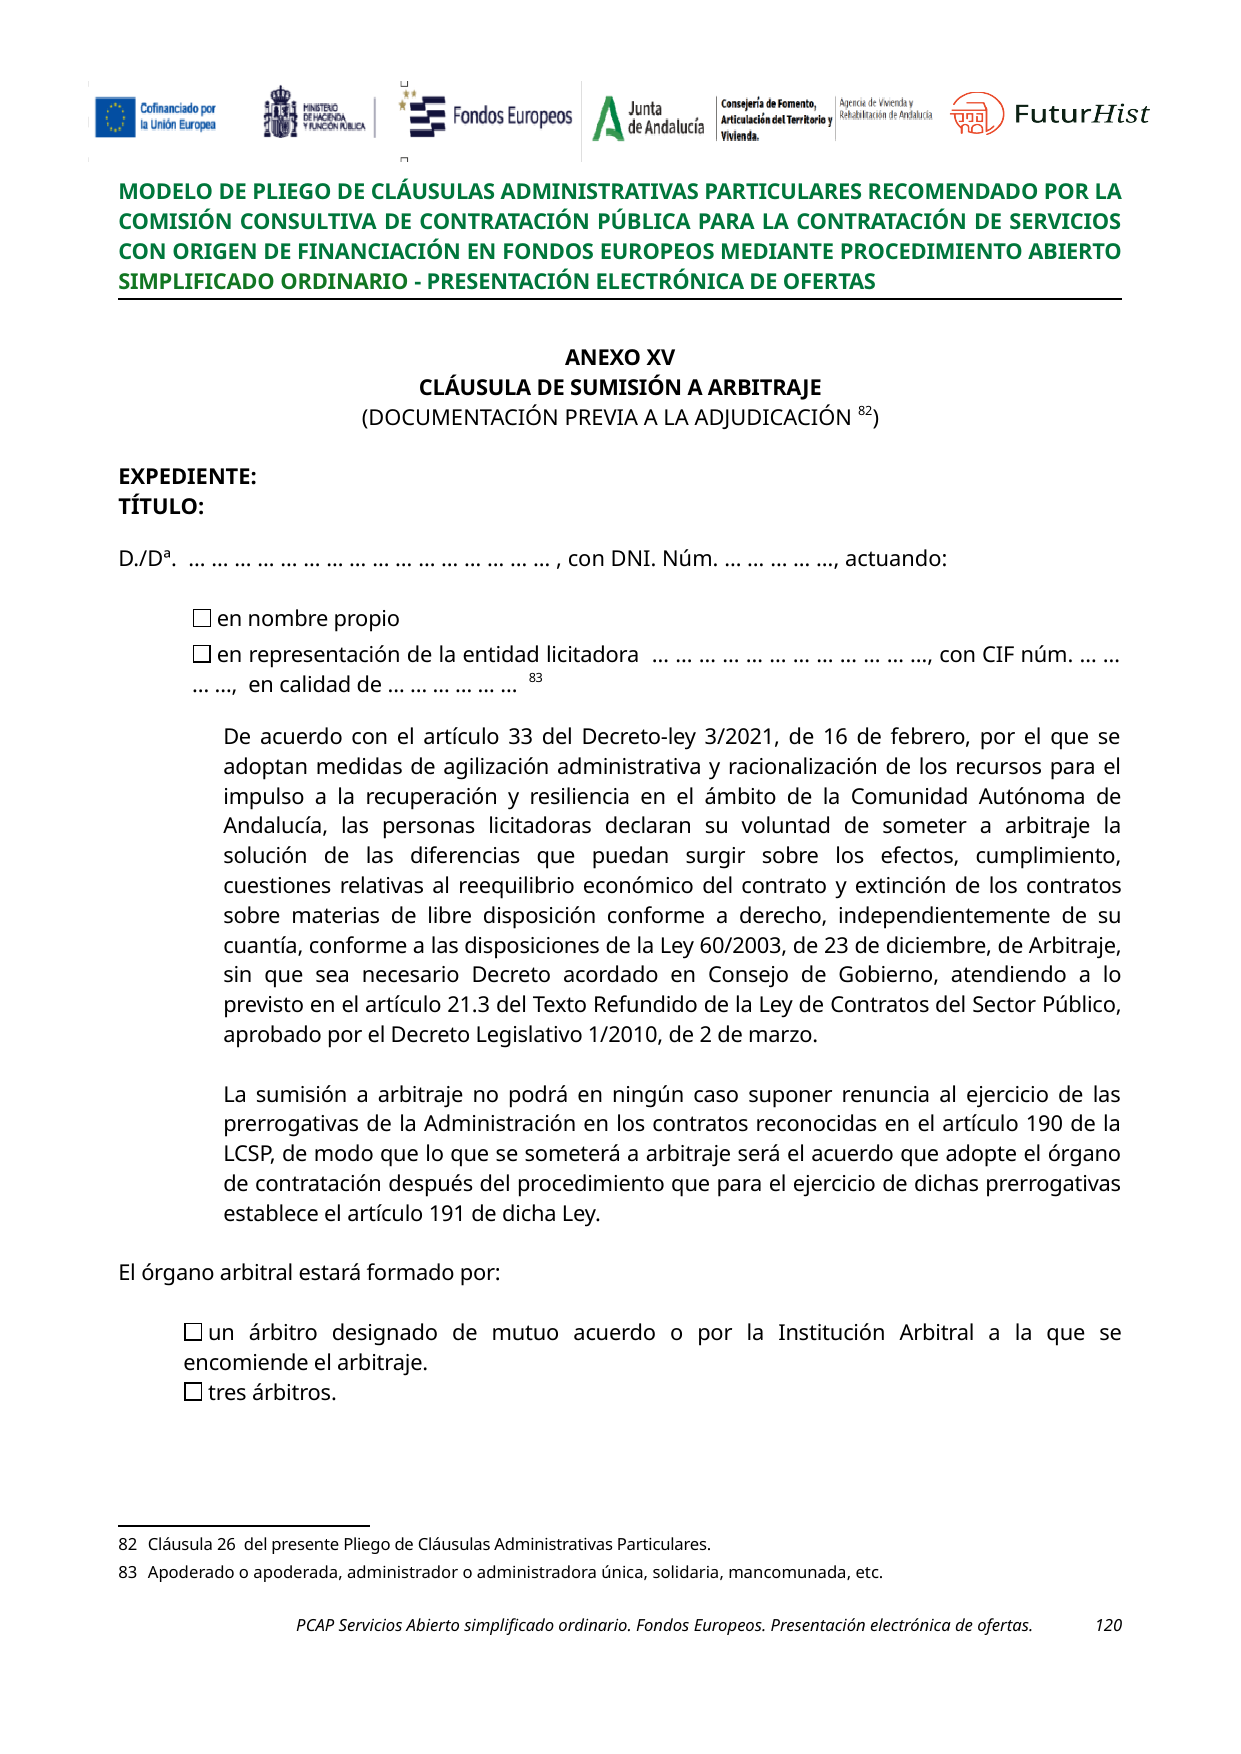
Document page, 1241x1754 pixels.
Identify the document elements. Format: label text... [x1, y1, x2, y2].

text en nombre propio [192, 603, 1122, 633]
text De acuerdo con el artículo 33 del Decreto-ley 3/2021, de 16 de febrero, por el que se adoptan medidas de agilización administrativa y racionalización de los recursos para el impulso a la recuperación y resiliencia en el ámbito de la Comunidad Autónoma de Andalucía, las personas licitadoras declaran su voluntad de someter a arbitraje la solución de las diferencias que puedan surgir sobre los efectos, cumplimiento, cuestiones relativas al reequilibrio económico del contrato y extinción de los contratos sobre materias de libre disposición conforme a derecho, independientemente de su cuantía, conforme a las disposiciones de la Ley 60/2003, de 23 de diciembre, de Arbitraje, sin que sea necesario Decreto acordado en Consejo de Gobierno, atendiendo a lo previsto en el artículo 21.3 del Texto Refundido de la Ley de Contratos del Sector Público, aprobado por el Decreto Legislativo 1/2010, de 2 de marzo. [223, 721, 1122, 1049]
picture [949, 92, 1150, 135]
text un árbitro designado de mutuo acuerdo o por la Institución Arbitral a la que se encomiende el arbitraje. [183, 1317, 1122, 1377]
text en representación de la entidad licitadora … … … … … … … … … … … …, con CIF núm. … … … …, en calidad de … … … … … … [192, 639, 1122, 698]
text D./Dª. … … … … … … … … … … … … … … … … , con DNI. Núm. … … … … …, actuando: [118, 543, 1122, 573]
text tres árbitros. [183, 1377, 1122, 1406]
text (DOCUMENTACIÓN PREVIA A LA ADJUDICACIÓN ) [118, 402, 1122, 431]
text Apoderado o apoderada, administrador o administradora única, solidaria, mancomunada, etc. [118, 1561, 1122, 1584]
text MODELO DE PLIEGO DE CLÁUSULAS ADMINISTRATIVAS PARTICULARES RECOMENDADO POR LA COMISIÓN CONSULTIVA DE CONTRATACIÓN PÚBLICA PARA LA CONTRATACIÓN DE SERVICIOS CON ORIGEN DE FINANCIACIÓN EN FONDOS EUROPEOS MEDIANTE PROCEDIMIENTO ABIERTO SIMPLIFICADO ORDINARIO - PRESENTACIÓN ELECTRÓNICA DE OFERTAS [118, 176, 1122, 298]
text EXPEDIENTE: [118, 461, 1122, 491]
picture [88, 79, 943, 162]
text Cláusula 26 del presente Pliego de Cláusulas Administrativas Particulares. [118, 1532, 1122, 1555]
text La sumisión a arbitraje no podrá en ningún caso suponer renuncia al ejercicio de las prerrogativas de la Administración en los contratos reconocidas en el artículo 190 de la LCSP, de modo que lo que se someterá a arbitraje será el acuerdo que adopte el órgano de contratación después del procedimiento que para el ejercicio de dichas prerrogativas establece el artículo 191 de dicha Ley. [223, 1079, 1122, 1228]
text TÍTULO: [118, 491, 1122, 521]
text CLÁUSULA DE SUMISIÓN A ARBITRAJE [118, 372, 1122, 402]
text ANEXO XV [118, 342, 1122, 372]
text El órgano arbitral estará formado por: [118, 1257, 1122, 1287]
